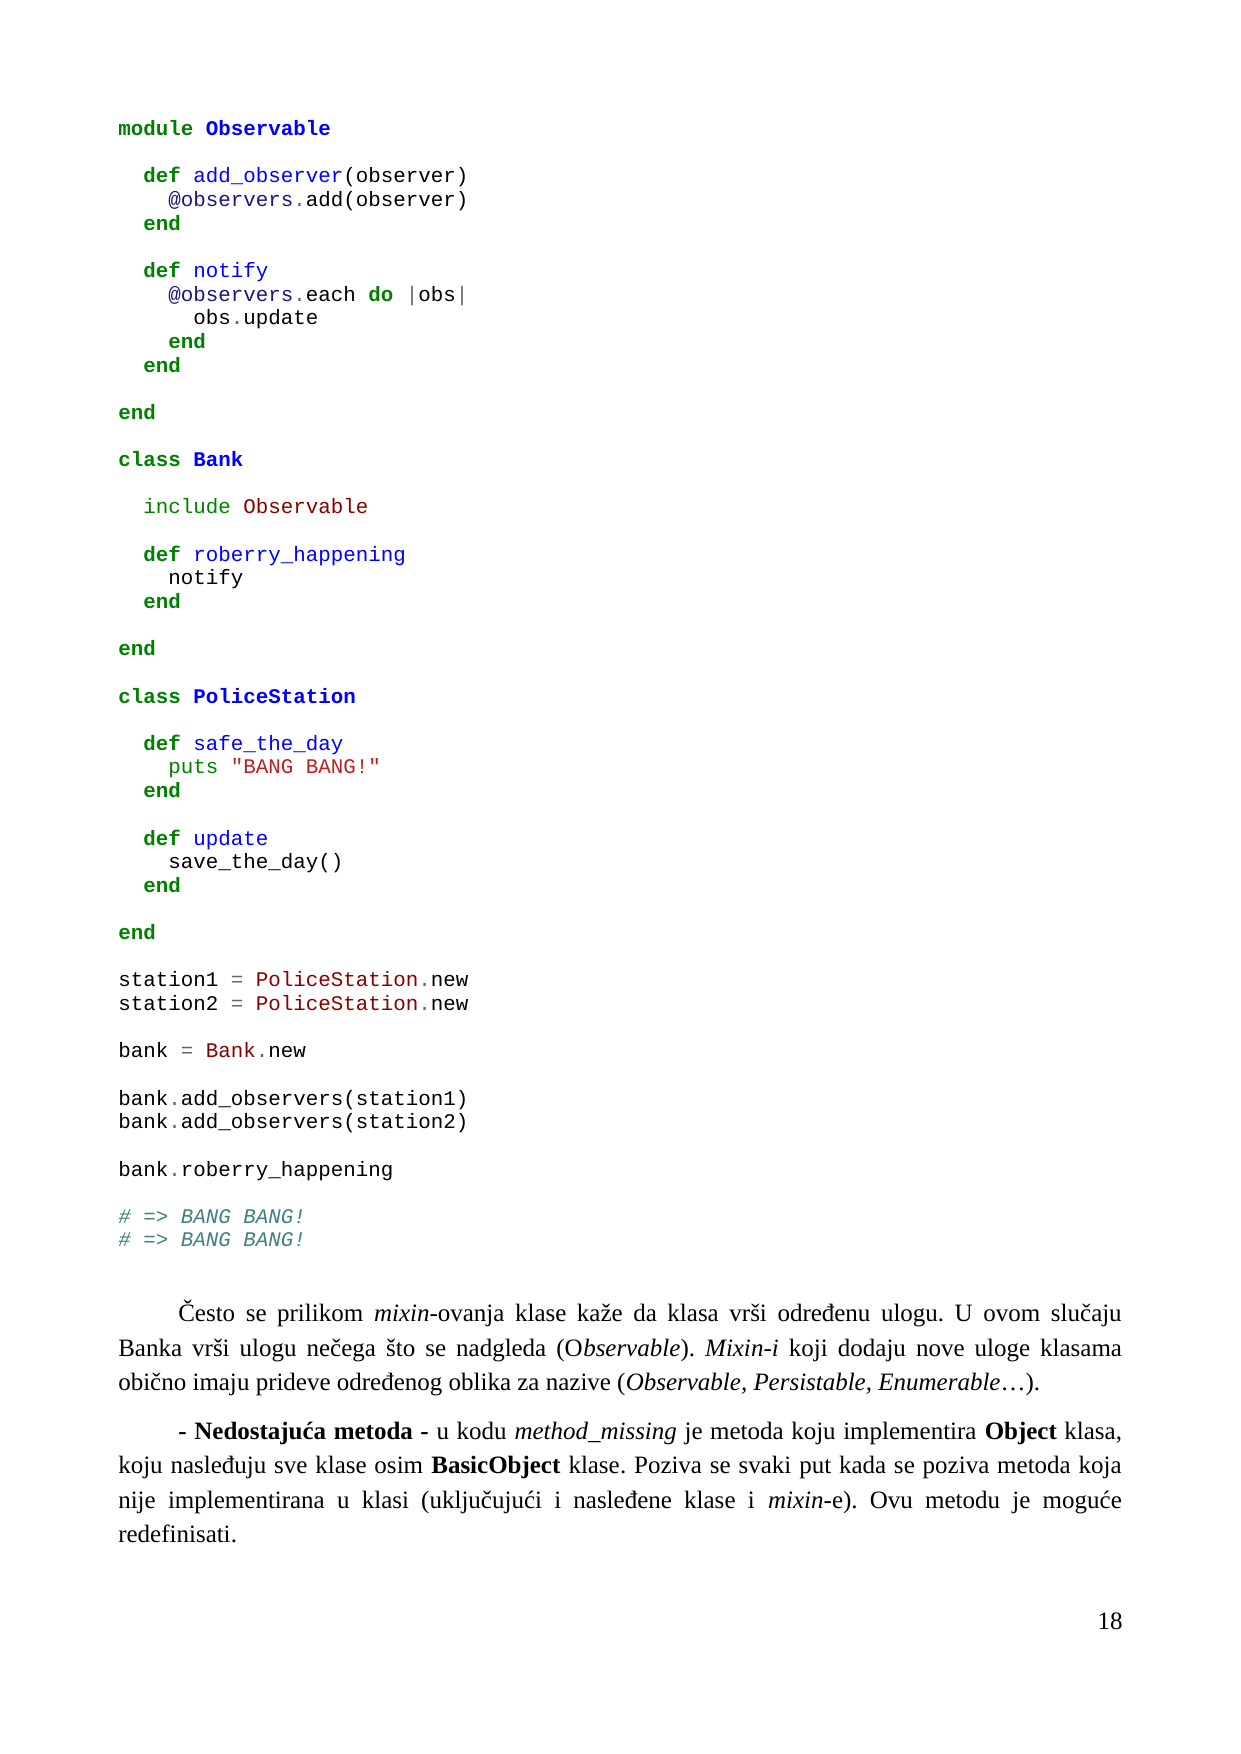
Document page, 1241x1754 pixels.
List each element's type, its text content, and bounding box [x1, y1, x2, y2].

text def update [118, 827, 1122, 851]
text end [118, 354, 1122, 378]
text end [118, 213, 1122, 236]
text bank.add_observers(station1) [118, 1088, 1122, 1111]
text def add_observer(observer) [118, 165, 1122, 189]
text end [118, 402, 1122, 426]
text - Nedostajuća metoda - u kodu method_missing je metoda koju implementira Object klasa, koju nasleđuju sve klase osim BasicObject klase. Poziva se svaki put kada se poziva metoda koja nije implementirana u klasi (uključujući i nasleđene klase i mixin-e). Ovu metodu je moguće redefinisati. [118, 1416, 1122, 1548]
text end [118, 922, 1122, 946]
text bank.add_observers(station2) [118, 1111, 1122, 1135]
text bank.roberry_happening [118, 1158, 1122, 1182]
text @observers.add(observer) [118, 189, 1122, 213]
text obs.update [118, 307, 1122, 331]
text # => BANG BANG! [118, 1229, 1122, 1253]
text puts "BANG BANG!" [118, 757, 1122, 780]
text module Observable [118, 118, 1122, 142]
text bank = Bank.new [118, 1040, 1122, 1064]
text class PoliceStation [118, 686, 1122, 709]
text end [118, 591, 1122, 615]
text @observers.each do |obs| [118, 284, 1122, 307]
text station2 = PoliceStation.new [118, 993, 1122, 1017]
text notify [118, 567, 1122, 591]
text station1 = PoliceStation.new [118, 969, 1122, 993]
text end [118, 331, 1122, 354]
text def safe_the_day [118, 733, 1122, 757]
text end [118, 638, 1122, 662]
text end [118, 875, 1122, 898]
text save_the_day() [118, 851, 1122, 875]
text include Observable [118, 496, 1122, 520]
text end [118, 780, 1122, 804]
text Često se prilikom mixin-ovanja klase kaže da klasa vrši određenu ulogu. U ovom slučaju Banka vrši ulogu nečega što se nadgleda (Observable). Mixin-i koji dodaju nove uloge klasama obično imaju prideve određenog oblika za nazive (Observable, Persistable, Enumerable…). [118, 1298, 1122, 1396]
text # => BANG BANG! [118, 1206, 1122, 1229]
text def notify [118, 260, 1122, 284]
text class Bank [118, 449, 1122, 473]
text def roberry_happening [118, 544, 1122, 567]
